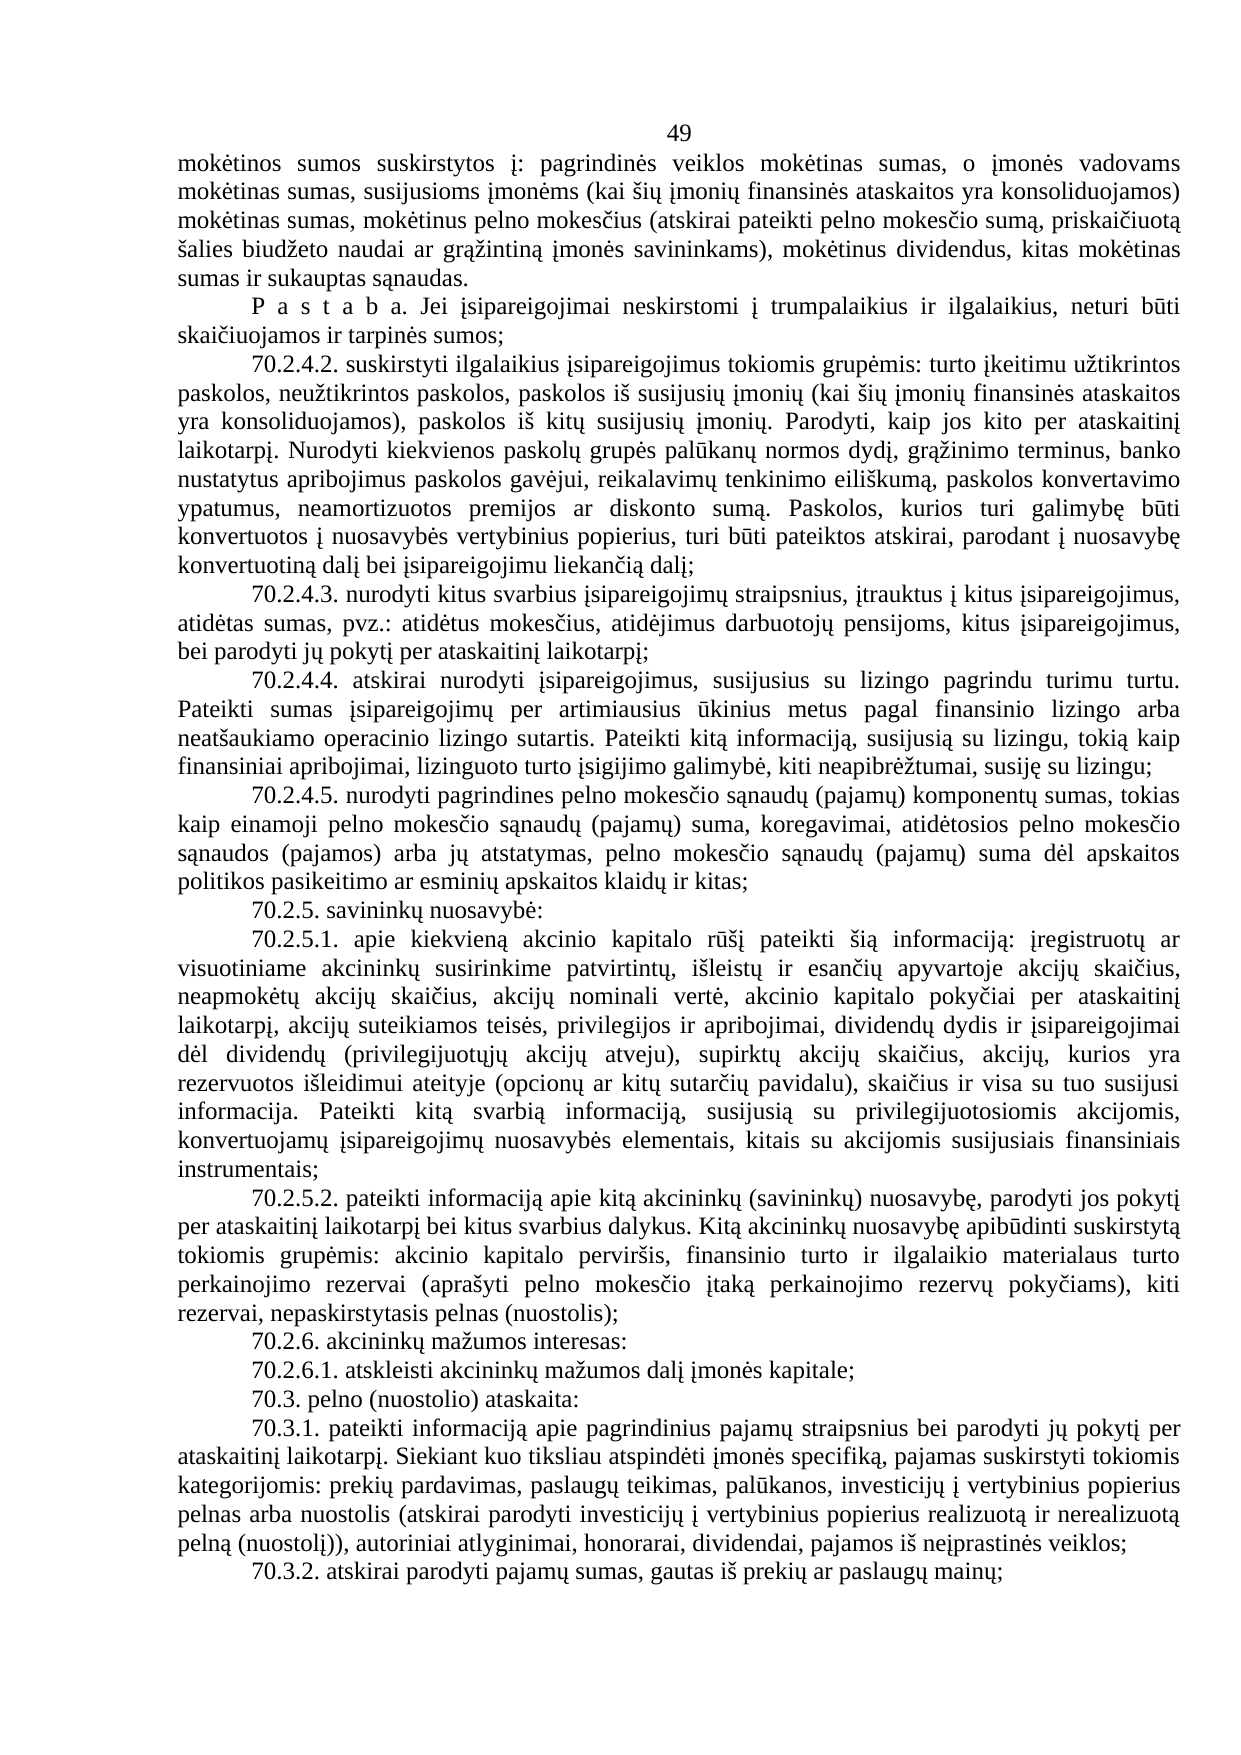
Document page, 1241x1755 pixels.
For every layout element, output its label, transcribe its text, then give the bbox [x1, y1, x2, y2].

text P a s t a b a. Jei įsipareigojimai neskirstomi į trumpalaikius ir ilgalaikius, neturi būti skaičiuojamos ir tarpinės sumos; [177, 291, 1181, 349]
text 70.2.4.5. nurodyti pagrindines pelno mokesčio sąnaudų (pajamų) komponentų sumas, tokias kaip einamoji pelno mokesčio sąnaudų (pajamų) suma, koregavimai, atidėtosios pelno mokesčio sąnaudos (pajamos) arba jų atstatymas, pelno mokesčio sąnaudų (pajamų) suma dėl apskaitos politikos pasikeitimo ar esminių apskaitos klaidų ir kitas; [177, 780, 1181, 895]
text 70.2.6.1. atskleisti akcininkų mažumos dalį įmonės kapitale; [177, 1355, 1181, 1384]
text mokėtinos sumos suskirstytos į: pagrindinės veiklos mokėtinas sumas, o įmonės vadovams mokėtinas sumas, susijusioms įmonėms (kai šių įmonių finansinės ataskaitos yra konsoliduojamos) mokėtinas sumas, mokėtinus pelno mokesčius (atskirai pateikti pelno mokesčio sumą, priskaičiuotą šalies biudžeto naudai ar grąžintiną įmonės savininkams), mokėtinus dividendus, kitas mokėtinas sumas ir sukauptas sąnaudas. [177, 148, 1181, 291]
text 70.2.4.3. nurodyti kitus svarbius įsipareigojimų straipsnius, įtrauktus į kitus įsipareigojimus, atidėtas sumas, pvz.: atidėtus mokesčius, atidėjimus darbuotojų pensijoms, kitus įsipareigojimus, bei parodyti jų pokytį per ataskaitinį laikotarpį; [177, 579, 1181, 665]
text 70.2.5.1. apie kiekvieną akcinio kapitalo rūšį pateikti šią informaciją: įregistruotų ar visuotiniame akcininkų susirinkime patvirtintų, išleistų ir esančių apyvartoje akcijų skaičius, neapmokėtų akcijų skaičius, akcijų nominali vertė, akcinio kapitalo pokyčiai per ataskaitinį laikotarpį, akcijų suteikiamos teisės, privilegijos ir apribojimai, dividendų dydis ir įsipareigojimai dėl dividendų (privilegijuotųjų akcijų atveju), supirktų akcijų skaičius, akcijų, kurios yra rezervuotos išleidimui ateityje (opcionų ar kitų sutarčių pavidalu), skaičius ir visa su tuo susijusi informacija. Pateikti kitą svarbią informaciją, susijusią su privilegijuotosiomis akcijomis, konvertuojamų įsipareigojimų nuosavybės elementais, kitais su akcijomis susijusiais finansiniais instrumentais; [177, 924, 1181, 1183]
text 70.2.6. akcininkų mažumos interesas: [177, 1326, 1181, 1355]
text 70.3.2. atskirai parodyti pajamų sumas, gautas iš prekių ar paslaugų mainų; [177, 1556, 1181, 1585]
text 70.2.5.2. pateikti informaciją apie kitą akcininkų (savininkų) nuosavybę, parodyti jos pokytį per ataskaitinį laikotarpį bei kitus svarbius dalykus. Kitą akcininkų nuosavybę apibūdinti suskirstytą tokiomis grupėmis: akcinio kapitalo perviršis, finansinio turto ir ilgalaikio materialaus turto perkainojimo rezervai (aprašyti pelno mokesčio įtaką perkainojimo rezervų pokyčiams), kiti rezervai, nepaskirstytasis pelnas (nuostolis); [177, 1183, 1181, 1326]
text 70.2.5. savininkų nuosavybė: [177, 895, 1181, 924]
text 70.2.4.2. suskirstyti ilgalaikius įsipareigojimus tokiomis grupėmis: turto įkeitimu užtikrintos paskolos, neužtikrintos paskolos, paskolos iš susijusių įmonių (kai šių įmonių finansinės ataskaitos yra konsoliduojamos), paskolos iš kitų susijusių įmonių. Parodyti, kaip jos kito per ataskaitinį laikotarpį. Nurodyti kiekvienos paskolų grupės palūkanų normos dydį, grąžinimo terminus, banko nustatytus apribojimus paskolos gavėjui, reikalavimų tenkinimo eiliškumą, paskolos konvertavimo ypatumus, neamortizuotos premijos ar diskonto sumą. Paskolos, kurios turi galimybę būti konvertuotos į nuosavybės vertybinius popierius, turi būti pateiktos atskirai, parodant į nuosavybę konvertuotiną dalį bei įsipareigojimu liekančią dalį; [177, 349, 1181, 579]
text 70.3.1. pateikti informaciją apie pagrindinius pajamų straipsnius bei parodyti jų pokytį per ataskaitinį laikotarpį. Siekiant kuo tiksliau atspindėti įmonės specifiką, pajamas suskirstyti tokiomis kategorijomis: prekių pardavimas, paslaugų teikimas, palūkanos, investicijų į vertybinius popierius pelnas arba nuostolis (atskirai parodyti investicijų į vertybinius popierius realizuotą ir nerealizuotą pelną (nuostolį)), autoriniai atlyginimai, honorarai, dividendai, pajamos iš neįprastinės veiklos; [177, 1413, 1181, 1556]
text 70.2.4.4. atskirai nurodyti įsipareigojimus, susijusius su lizingo pagrindu turimu turtu. Pateikti sumas įsipareigojimų per artimiausius ūkinius metus pagal finansinio lizingo arba neatšaukiamo operacinio lizingo sutartis. Pateikti kitą informaciją, susijusią su lizingu, tokią kaip finansiniai apribojimai, lizinguoto turto įsigijimo galimybė, kiti neapibrėžtumai, susiję su lizingu; [177, 665, 1181, 780]
text 70.3. pelno (nuostolio) ataskaita: [177, 1384, 1181, 1413]
